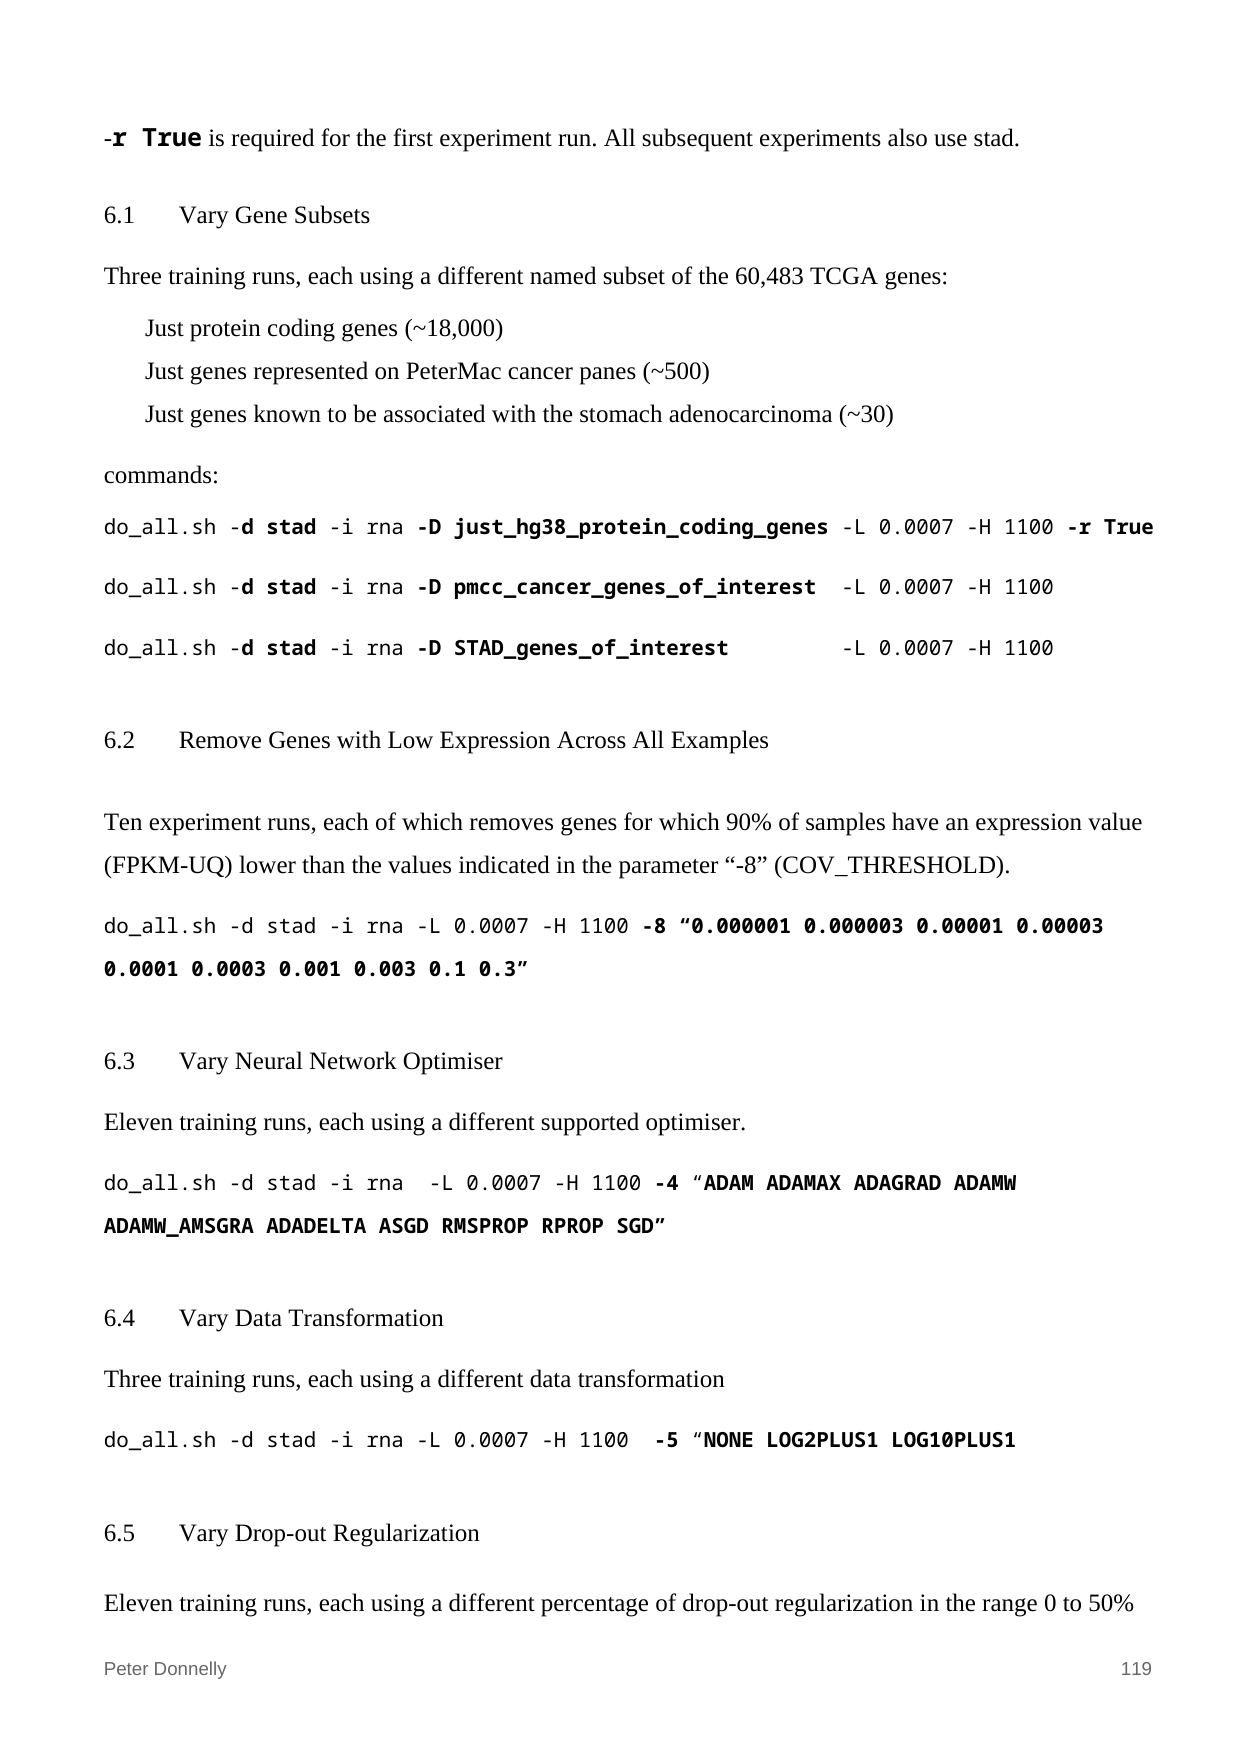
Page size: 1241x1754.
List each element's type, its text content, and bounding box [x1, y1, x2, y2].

list do_all.sh -d stad -i rna -L 0.0007 -H 1100 -5 “NONE LOG2PLUS1 LOG10PLUS1 [103, 1425, 1164, 1454]
text Just genes represented on PeterMac cancer panes (~500) [103, 356, 1146, 385]
list Eleven training runs, each using a different percentage of drop-out regularization in the range 0 to 50% [103, 1588, 1146, 1616]
text -r True is required for the first experiment run. All subsequent experiments also use stad. [103, 120, 1146, 154]
text commands: [103, 460, 1146, 489]
list Eleven training runs, each using a different supported optimiser. [103, 1107, 1146, 1136]
text Just genes known to be associated with the stomach adenocarcinoma (~30) [103, 399, 1146, 428]
list 6.2 Remove Genes with Low Expression Across All Examples [103, 726, 1146, 754]
list 6.5 Vary Drop-out Regularization [103, 1518, 1146, 1547]
list Three training runs, each using a different data transformation [103, 1364, 1146, 1393]
list Ten experiment runs, each of which removes genes for which 90% of samples have an expression value (FPKM-UQ) lower than the values indicated in the parameter “-8” (COV_THRESHOLD). [103, 807, 1146, 879]
list 6.3 Vary Neural Network Optimiser [103, 1046, 1146, 1075]
list Three training runs, each using a different named subset of the 60,483 TCGA genes: [103, 261, 1146, 290]
text Just protein coding genes (~18,000) [103, 313, 1146, 342]
list 6.4 Vary Data Transformation [103, 1303, 1146, 1332]
list 6.1 Vary Gene Subsets [103, 200, 1146, 229]
list do_all.sh -d stad -i rna -D just_hg38_protein_coding_genes -L 0.0007 -H 1100 -r True [103, 512, 1164, 541]
list do_all.sh -d stad -i rna -D pmcc_cancer_genes_of_interest -L 0.0007 -H 1100 [103, 572, 1164, 601]
list do_all.sh -d stad -i rna -D STAD_genes_of_interest -L 0.0007 -H 1100 [103, 633, 1164, 661]
list do_all.sh -d stad -i rna -L 0.0007 -H 1100 -8 “0.000001 0.000003 0.00001 0.00003 0.0001 0.0003 0.001 0.003 0.1 0.3” [103, 911, 1164, 982]
list do_all.sh -d stad -i rna -L 0.0007 -H 1100 -4 “ADAM ADAMAX ADAGRAD ADAMW ADAMW_AMSGRA ADADELTA ASGD RMSPROP RPROP SGD” [103, 1168, 1164, 1239]
